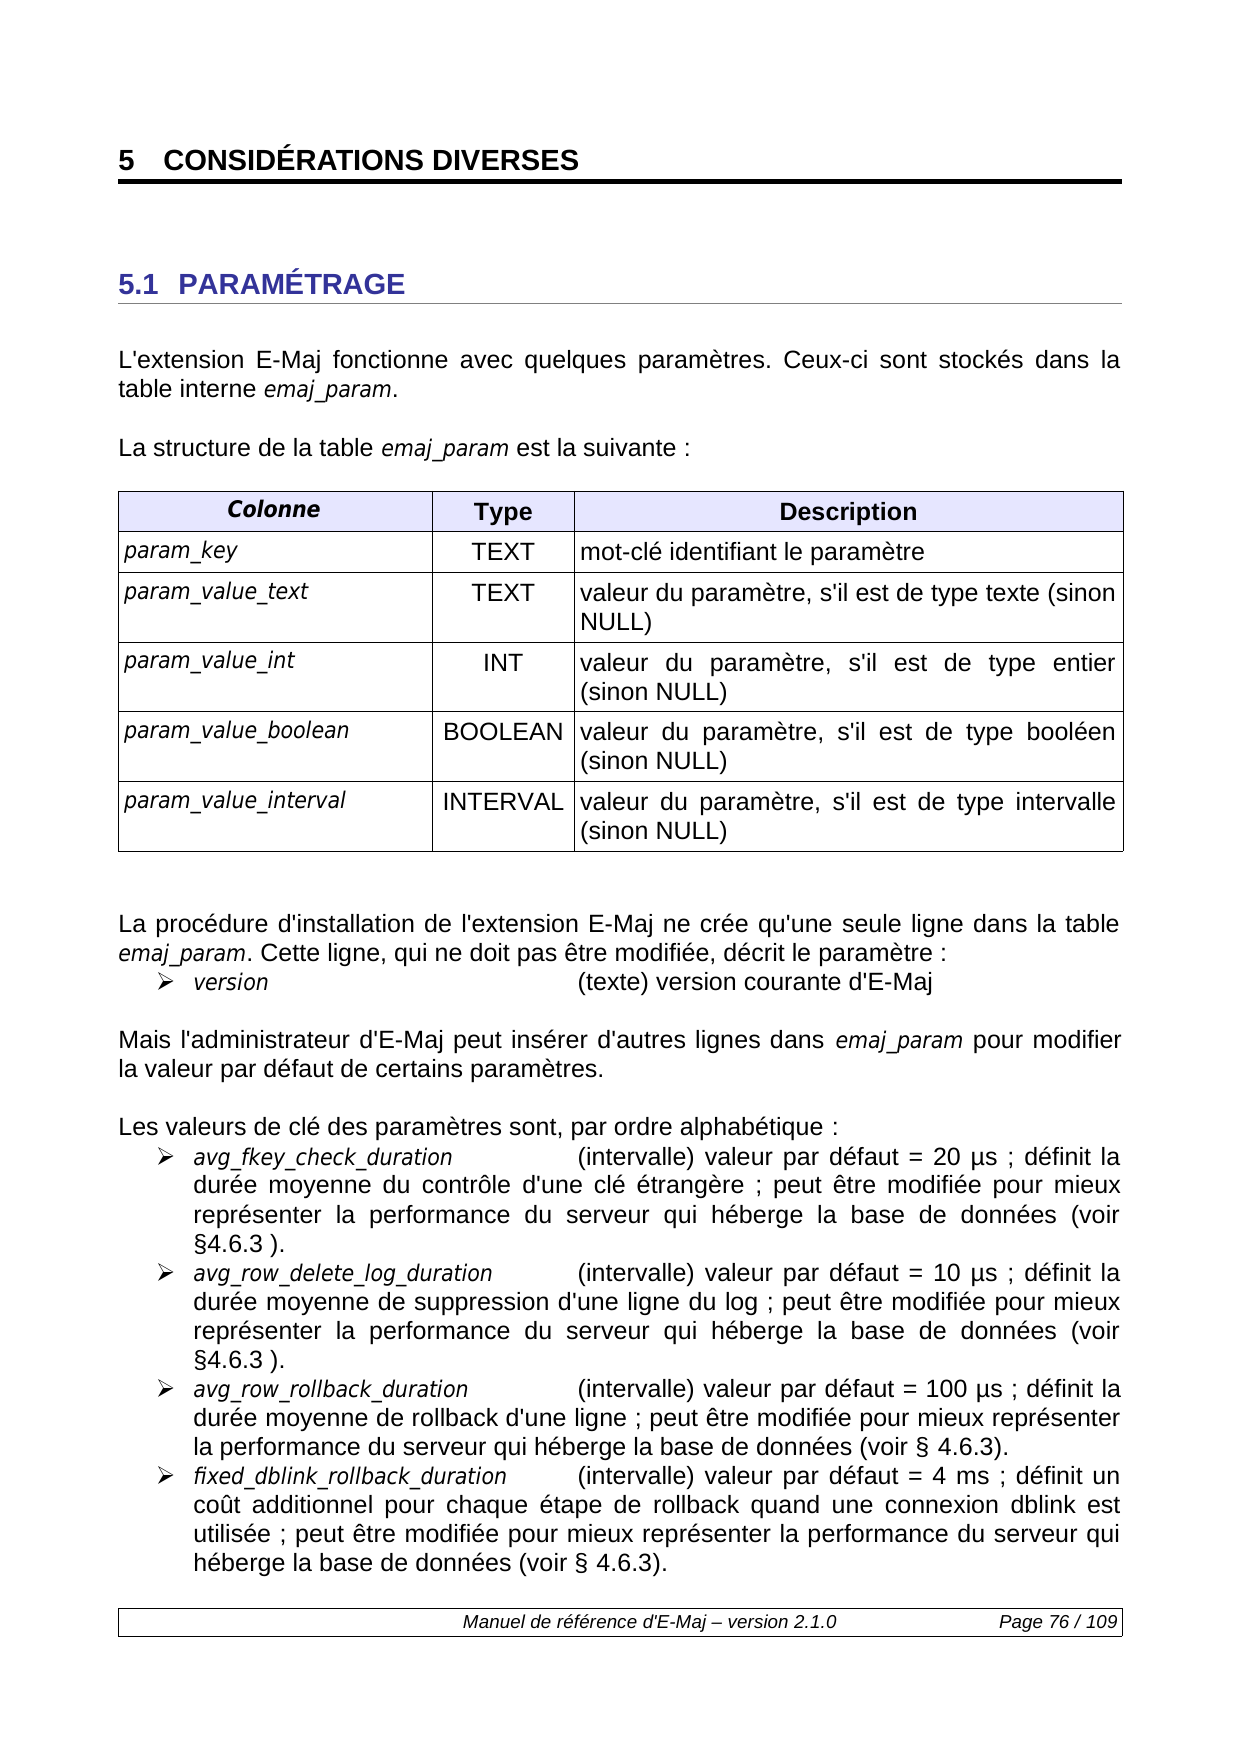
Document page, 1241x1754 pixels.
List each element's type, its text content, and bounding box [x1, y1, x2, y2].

list fixed_dblink_rollback_duration (intervalle) valeur par défaut = 4 ms ; définit un coût additionnel pour chaque étape de rollback quand une connexion dblink est utilisée ; peut être modifiée pour mieux représenter la performance du serveur qui héberge la base de données (voir § 4.6.3). [156, 1461, 1122, 1577]
table_cell TEXT [433, 532, 574, 572]
list avg_row_delete_log_duration (intervalle) valeur par défaut = 10 µs ; définit la durée moyenne de suppression d'une ligne du log ; peut être modifiée pour mieux représenter la performance du serveur qui héberge la base de données (voir §4.6.3 ). [156, 1258, 1122, 1374]
table_cell param_value_int [119, 643, 432, 711]
subtitle Considérations diverses [118, 143, 1122, 179]
text La structure de la table emaj_param est la suivante : [118, 432, 1122, 462]
table_cell valeur du paramètre, s'il est de type intervalle (sinon NULL) [575, 782, 1123, 851]
table_cell param_value_boolean [119, 712, 432, 781]
table_header Colonne [119, 492, 432, 531]
table_cell valeur du paramètre, s'il est de type entier (sinon NULL) [575, 643, 1123, 711]
text La procédure d'installation de l'extension E-Maj ne crée qu'une seule ligne dans la table emaj_param. Cette ligne, qui ne doit pas être modifiée, décrit le paramètre : [118, 909, 1122, 967]
list version (texte) version courante d'E-Maj [156, 967, 1122, 996]
table_cell param_key [119, 532, 432, 572]
table_cell valeur du paramètre, s'il est de type texte (sinon NULL) [575, 573, 1123, 642]
table_cell param_value_interval [119, 782, 432, 851]
table_cell TEXT [433, 573, 574, 642]
table_cell mot-clé identifiant le paramètre [575, 532, 1123, 572]
table_cell INTERVAL [433, 782, 574, 851]
list avg_fkey_check_duration (intervalle) valeur par défaut = 20 µs ; définit la durée moyenne du contrôle d'une clé étrangère ; peut être modifiée pour mieux représenter la performance du serveur qui héberge la base de données (voir §4.6.3 ). [156, 1141, 1122, 1258]
subtitle Paramétrage [118, 267, 1122, 303]
text Les valeurs de clé des paramètres sont, par ordre alphabétique : [118, 1112, 1122, 1141]
table_cell BOOLEAN [433, 712, 574, 781]
table_cell valeur du paramètre, s'il est de type booléen (sinon NULL) [575, 712, 1123, 781]
text L'extension E-Maj fonctionne avec quelques paramètres. Ceux-ci sont stockés dans la table interne emaj_param. [118, 345, 1122, 403]
table_cell param_value_text [119, 573, 432, 642]
list avg_row_rollback_duration (intervalle) valeur par défaut = 100 µs ; définit la durée moyenne de rollback d'une ligne ; peut être modifiée pour mieux représenter la performance du serveur qui héberge la base de données (voir § 4.6.3). [156, 1374, 1122, 1461]
table_header Type [433, 492, 574, 531]
table_cell INT [433, 643, 574, 711]
text Mais l'administrateur d'E-Maj peut insérer d'autres lignes dans emaj_param pour modifier la valeur par défaut de certains paramètres. [118, 1025, 1122, 1083]
table_header Description [575, 492, 1123, 531]
